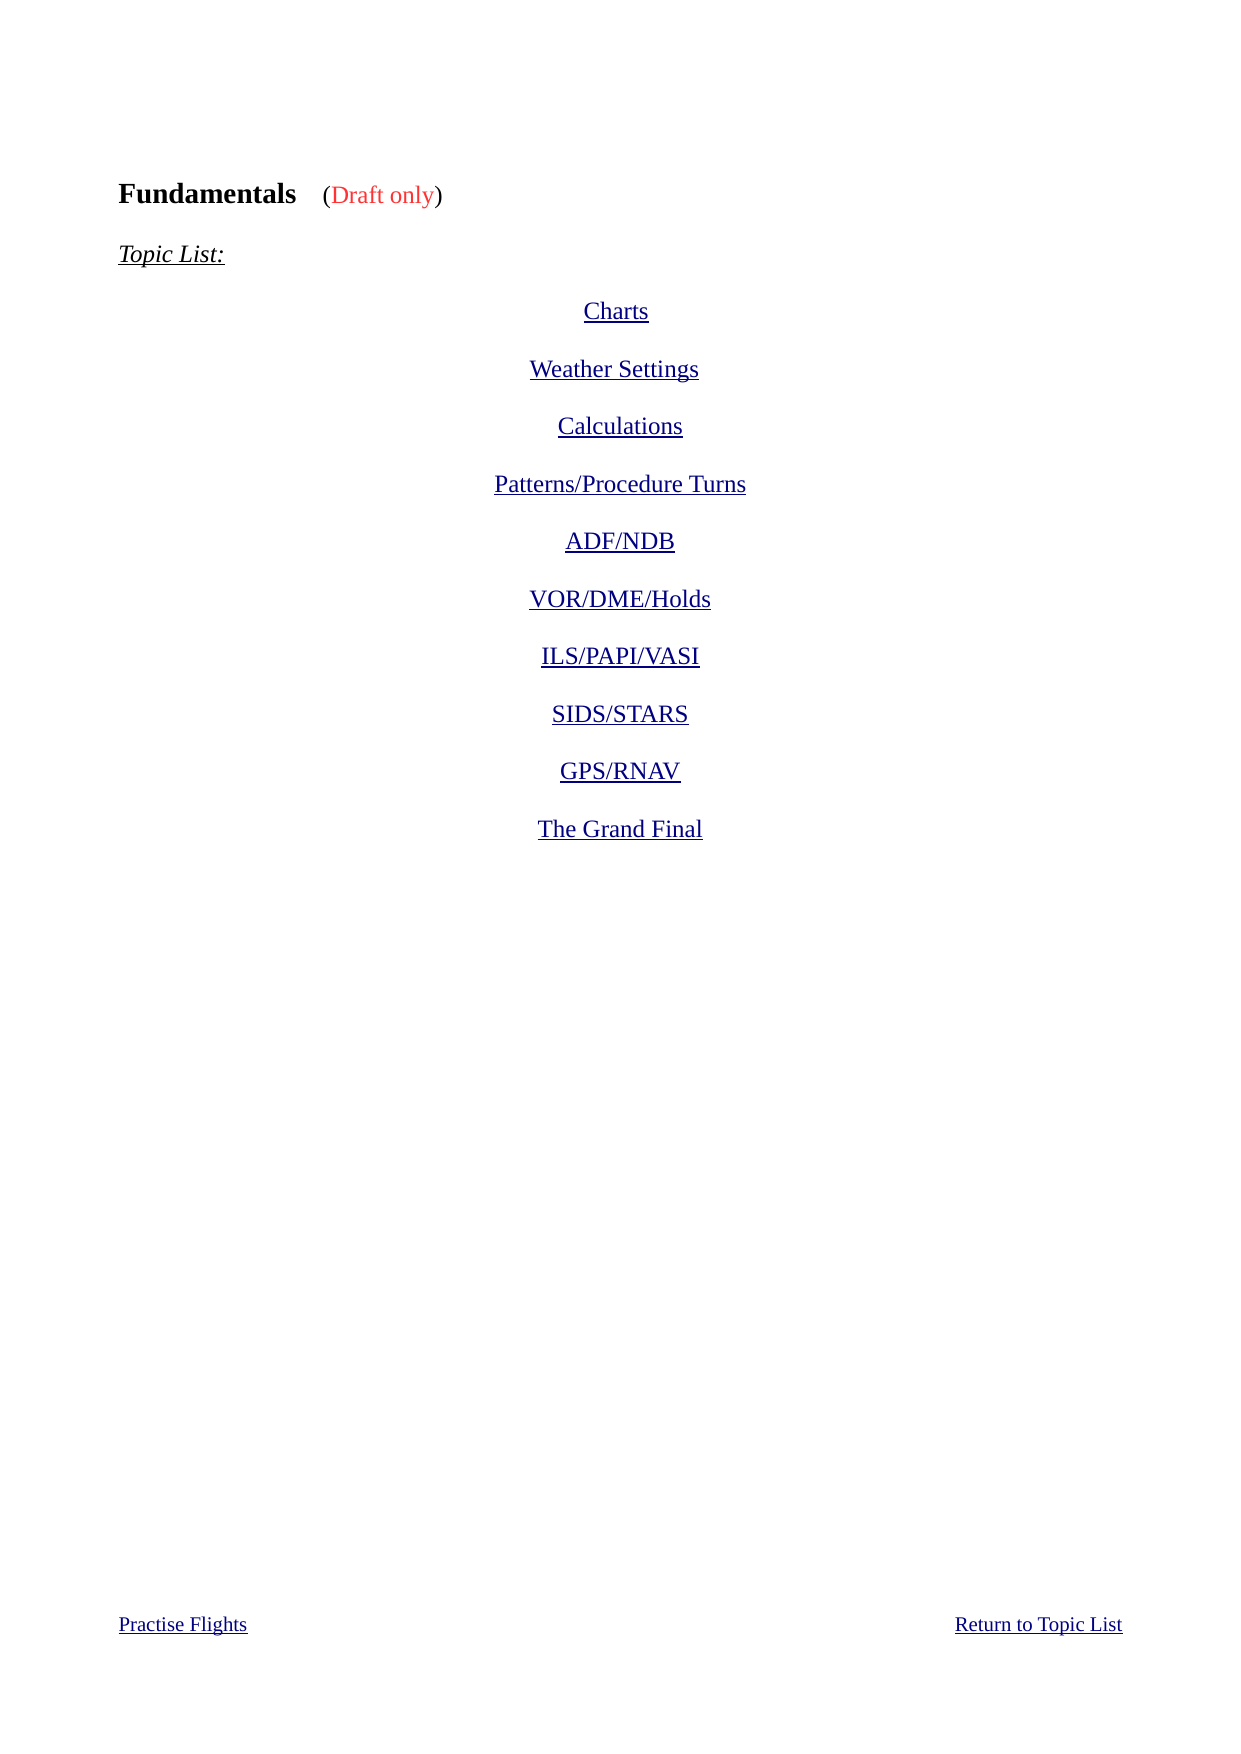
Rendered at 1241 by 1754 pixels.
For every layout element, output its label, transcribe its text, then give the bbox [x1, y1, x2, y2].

text Charts [118, 296, 1122, 325]
text The Grand Final [118, 814, 1122, 842]
text Calculations [118, 411, 1122, 440]
text Topic List: [118, 239, 1122, 267]
text SIDS/STARS [118, 699, 1122, 727]
text GPS/RNAV [118, 756, 1122, 785]
text ADF/NDB [118, 526, 1122, 555]
text Patterns/Procedure Turns [118, 469, 1122, 497]
text Fundamentals (Draft only) [118, 176, 1122, 210]
text VOR/DME/Holds [118, 584, 1122, 612]
text Weather Settings [118, 354, 1122, 382]
text ILS/PAPI/VASI [118, 641, 1122, 670]
